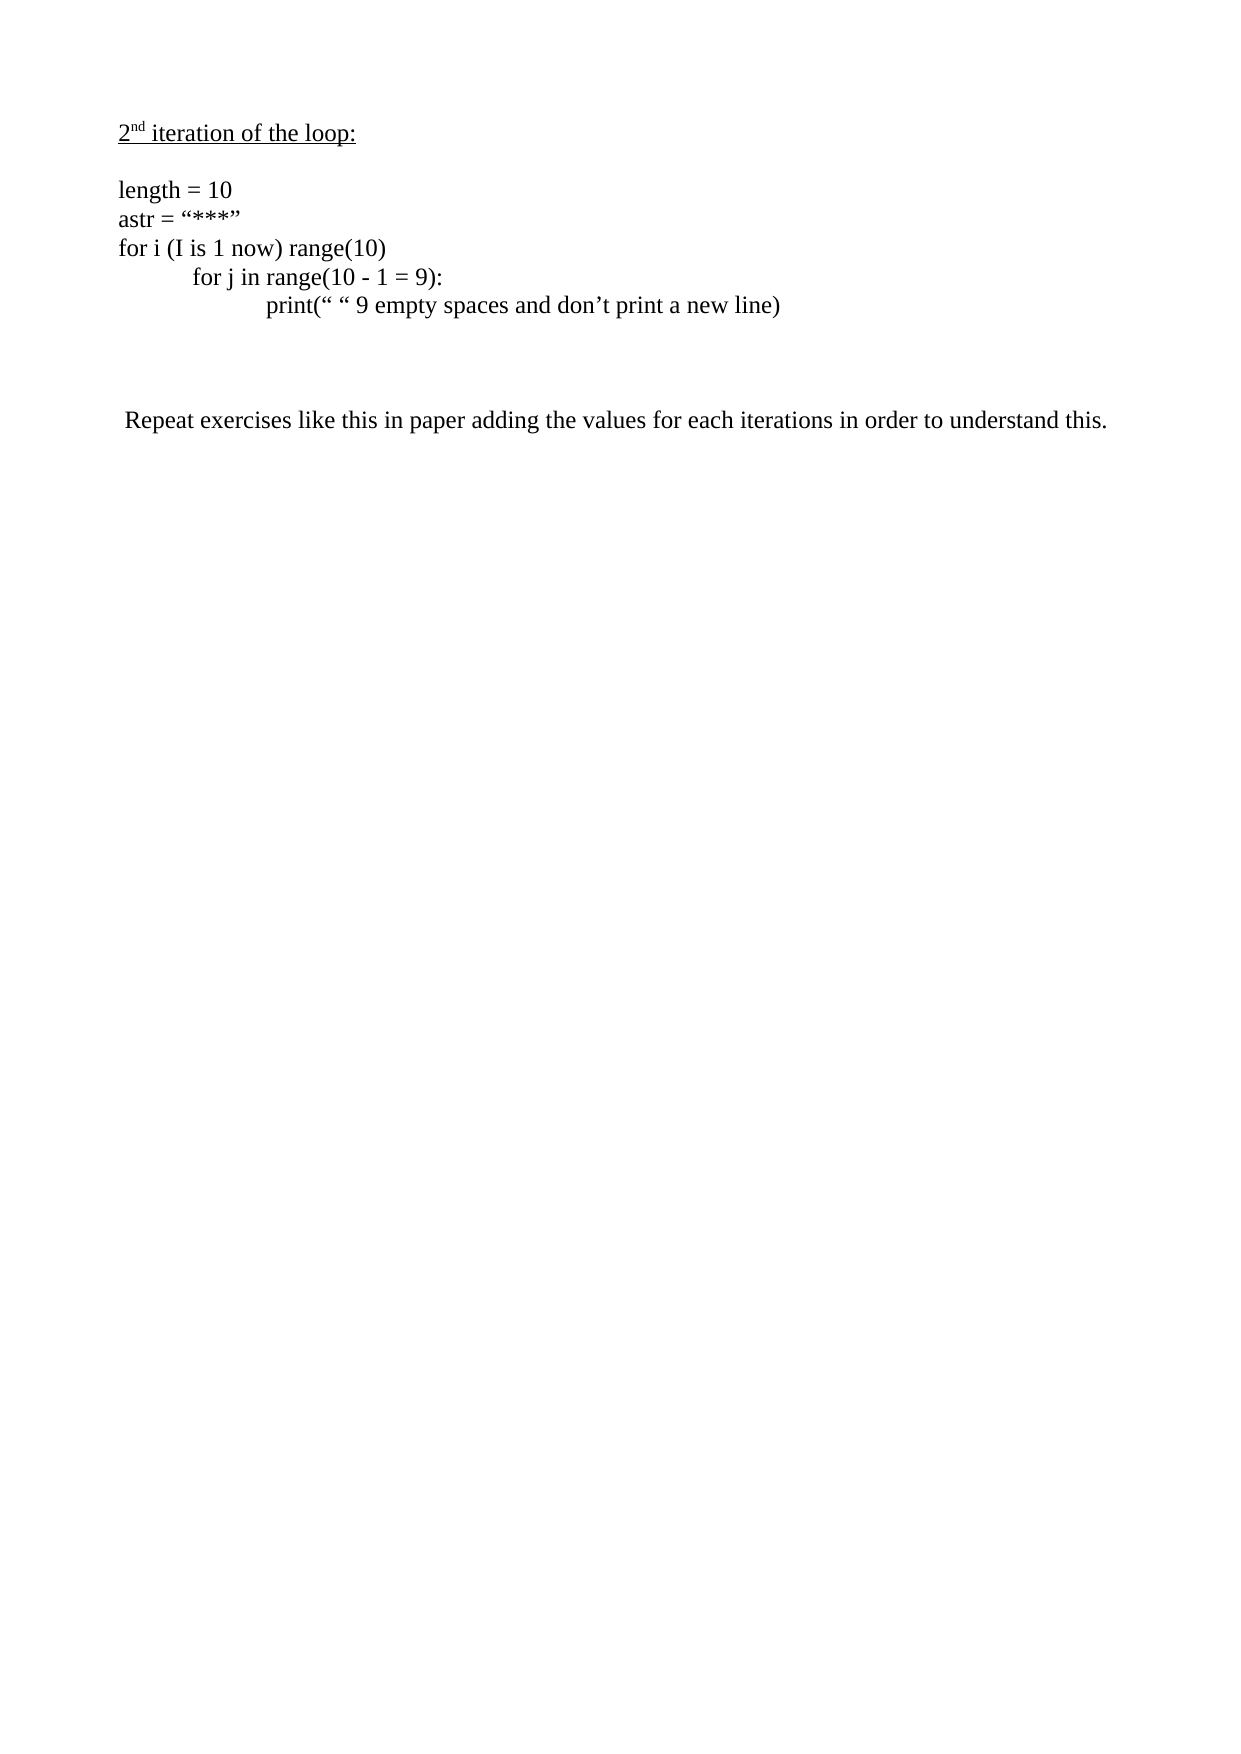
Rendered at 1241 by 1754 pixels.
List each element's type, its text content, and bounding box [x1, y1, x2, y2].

text Repeat exercises like this in paper adding the values for each iterations in order to understand this. [118, 406, 1122, 434]
text length = 10 [118, 176, 1122, 204]
text astr = “***” [118, 204, 1122, 233]
text 2nd iteration of the loop: [118, 118, 1122, 147]
text for i (I is 1 now) range(10) [118, 233, 1122, 262]
text for j in range(10 - 1 = 9): [118, 262, 1122, 291]
text print(“ “ 9 empty spaces and don’t print a new line) [118, 291, 1122, 319]
